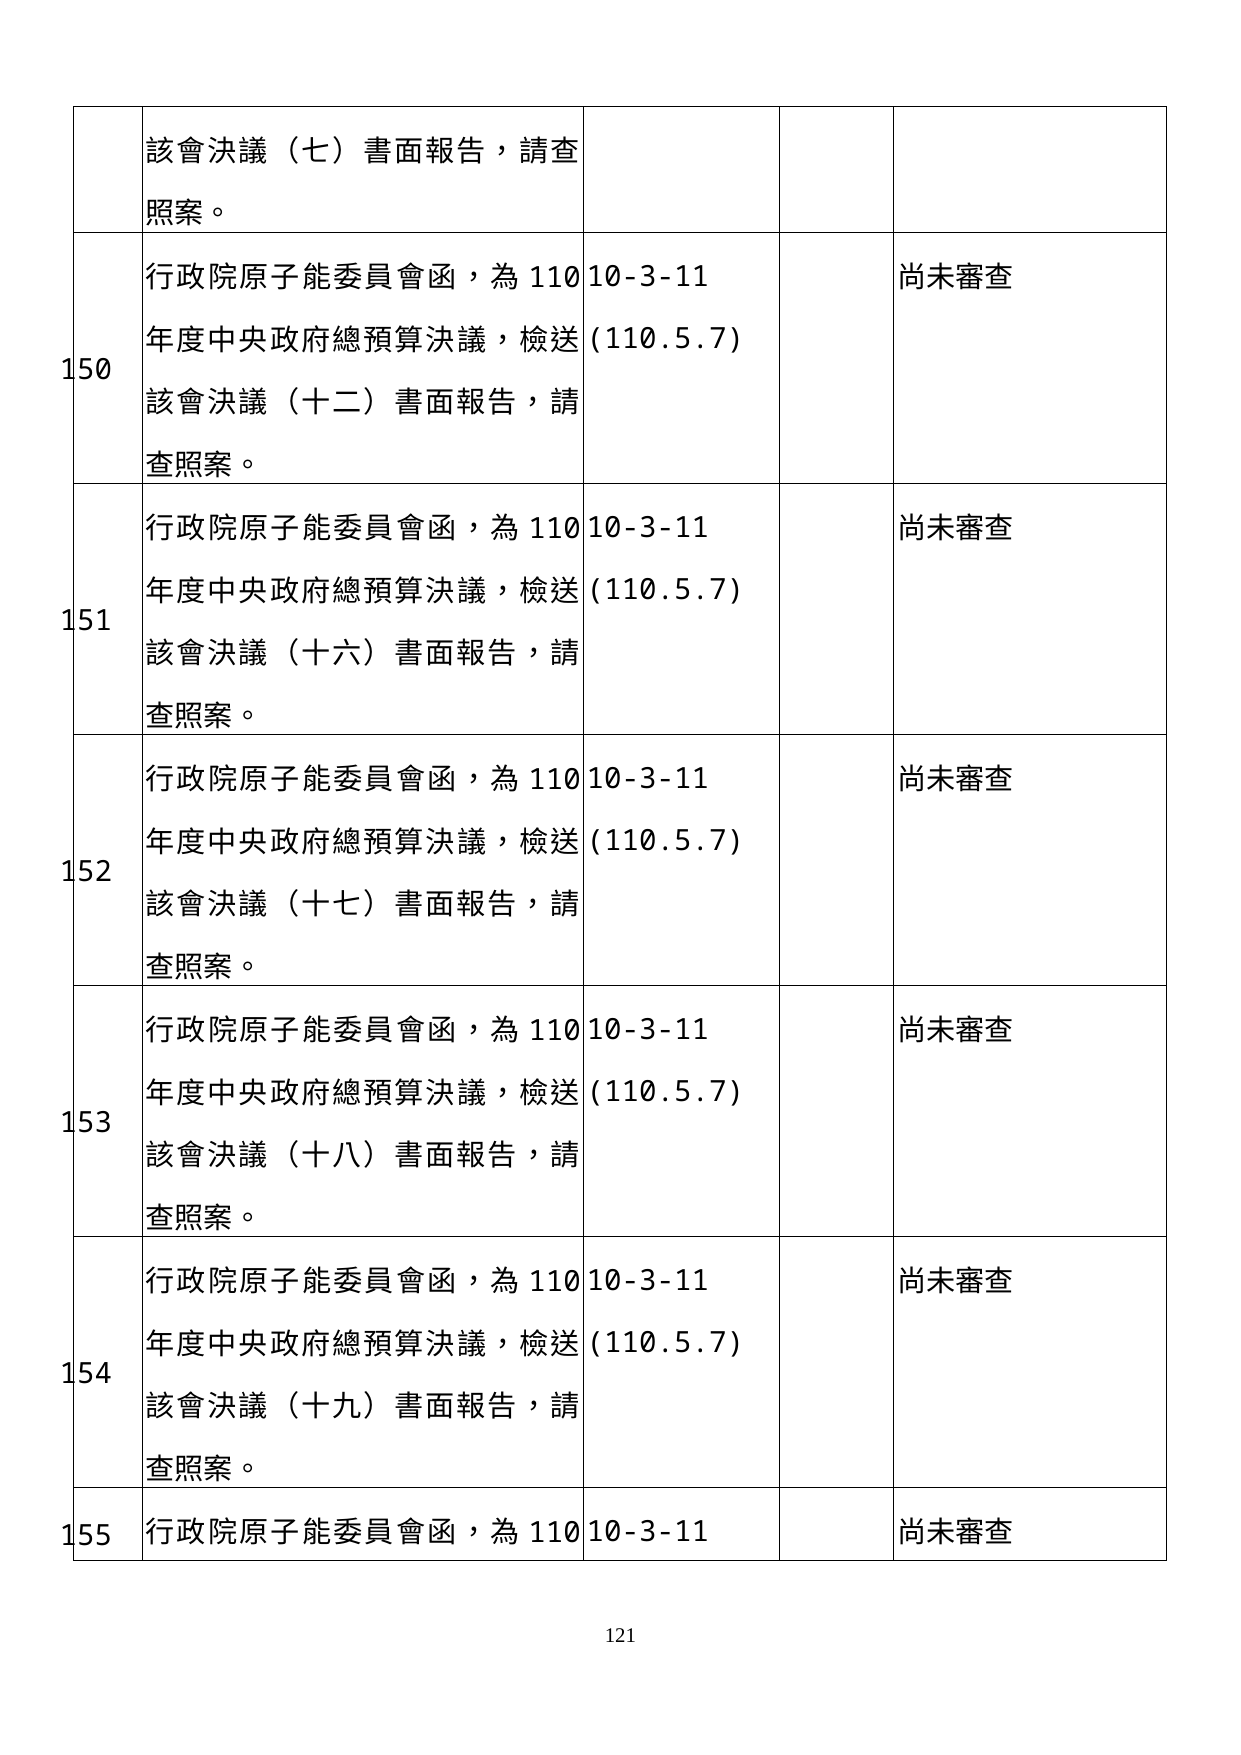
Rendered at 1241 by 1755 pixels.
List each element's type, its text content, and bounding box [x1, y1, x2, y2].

table_cell [780, 484, 893, 734]
table_cell 尚未審查 [894, 735, 1166, 985]
table_cell 尚未審查 [894, 1237, 1166, 1487]
table_cell 10-3-11 (110.5.7) [584, 986, 779, 1236]
table_cell 行政院原子能委員會函，為110年度中央政府總預算決議，檢送該會決議（十二）書面報告，請查照案。 [143, 233, 583, 483]
table_cell [74, 1488, 142, 1560]
table_cell [780, 1237, 893, 1487]
table_cell 10-3-11 (110.5.7) [584, 735, 779, 985]
table_cell [584, 107, 779, 232]
table_cell [780, 735, 893, 985]
table_cell 尚未審查 [894, 986, 1166, 1236]
table_cell [74, 107, 142, 232]
table_cell 行政院原子能委員會函，為110年度中央政府總預算決議，檢送該會決議（十七）書面報告，請查照案。 [143, 735, 583, 985]
table_cell [780, 986, 893, 1236]
table_cell 行政院原子能委員會函，為110年度中央政府總預算決議，檢送該會決議（十八）書面報告，請查照案。 [143, 986, 583, 1236]
table_cell [74, 735, 142, 985]
table_cell 行政院原子能委員會函，為110年度中央政府總預算決議，檢送該會決議（十六）書面報告，請查照案。 [143, 484, 583, 734]
table_cell [74, 484, 142, 734]
table_cell 行政院原子能委員會函，為110年度中央政府總預算決議，檢送該會決議（十九）書面報告，請查照案。 [143, 1237, 583, 1487]
table_cell [780, 233, 893, 483]
table_cell [780, 1488, 893, 1560]
table_cell 10-3-11 (110.5.7) [584, 233, 779, 483]
table_cell [74, 233, 142, 483]
table_cell [780, 107, 893, 232]
table_cell 10-3-11 (110.5.7) [584, 1237, 779, 1487]
table_cell 尚未審查 [894, 484, 1166, 734]
table_cell 尚未審查 [894, 1488, 1166, 1560]
table_cell [74, 1237, 142, 1487]
table_cell [74, 986, 142, 1236]
table_cell 該會決議（七）書面報告，請查照案。 [143, 107, 583, 232]
table_cell 行政院原子能委員會函，為110 [143, 1488, 583, 1560]
table_cell 10-3-11 (110.5.7) [584, 484, 779, 734]
table_cell [894, 107, 1166, 232]
table_cell 10-3-11 [584, 1488, 779, 1560]
table_cell 尚未審查 [894, 233, 1166, 483]
